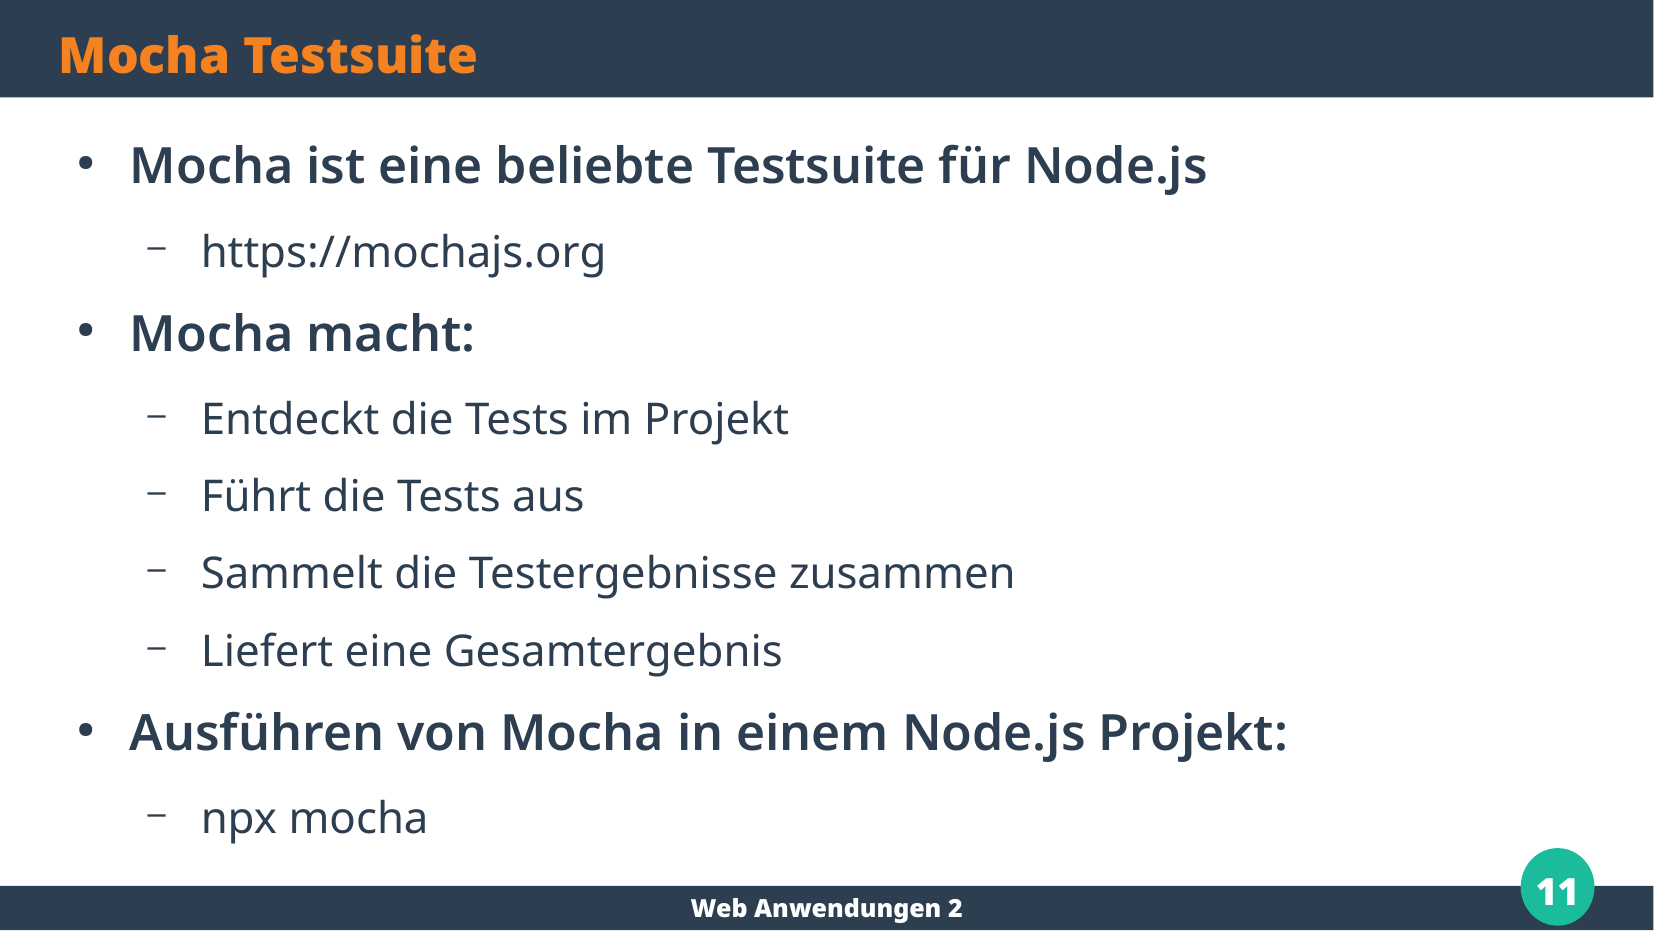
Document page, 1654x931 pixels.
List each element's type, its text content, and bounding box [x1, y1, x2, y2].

title Mocha Testsuite [59, 8, 1595, 89]
list Mocha ist eine beliebte Testsuite für Node.js https://mochajs.org Mocha macht: Entdeckt die Tests im Projekt Führt die Tests aus Sammelt die Testergebnisse zusammen Liefert eine Gesamtergebnis Ausführen von Mocha in einem Node.js Projekt: npx mocha [59, 129, 1595, 864]
